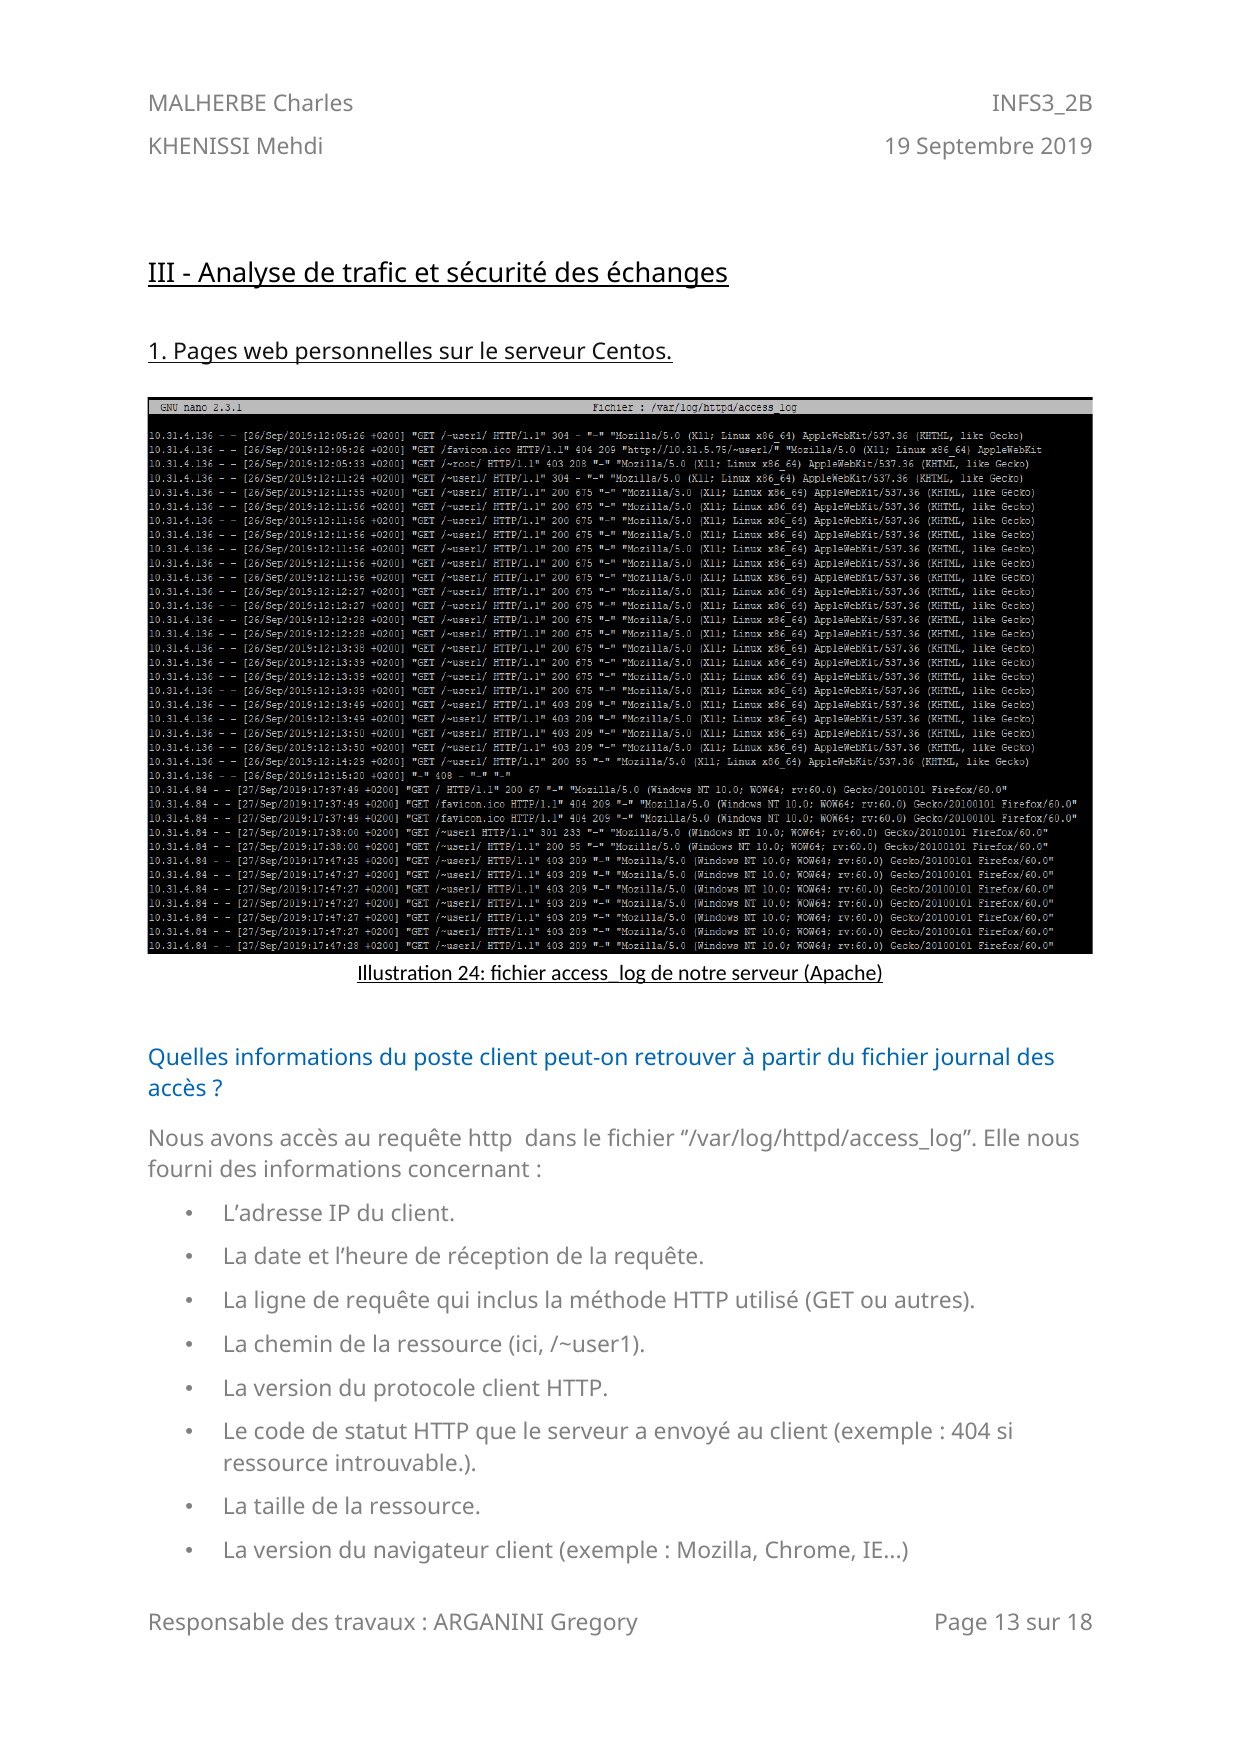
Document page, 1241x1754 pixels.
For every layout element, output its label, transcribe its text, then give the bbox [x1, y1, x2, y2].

list La ligne de requête qui inclus la méthode HTTP utilisé (GET ou autres). [185, 1284, 1093, 1315]
list La date et l’heure de réception de la requête. [185, 1240, 1093, 1271]
text Illustration 24: fichier access_log de notre serveur (Apache) [148, 954, 1093, 986]
list Le code de statut HTTP que le serveur a envoyé au client (exemple : 404 si ressource introuvable.). [185, 1415, 1093, 1478]
list La version du protocole client HTTP. [185, 1371, 1093, 1403]
list L’adresse IP du client. [185, 1196, 1093, 1228]
list La version du navigateur client (exemple : Mozilla, Chrome, IE...) [185, 1534, 1093, 1565]
text Quelles informations du poste client peut-on retrouver à partir du fichier journal des accès ? [148, 1041, 1093, 1103]
text Nous avons accès au requête http dans le fichier ‘’/var/log/httpd/access_log’’. Elle nous fourni des informations concernant : [148, 1121, 1093, 1184]
text 1. Pages web personnelles sur le serveur Centos. [148, 335, 1093, 367]
list La taille de la ressource. [185, 1490, 1093, 1521]
list La chemin de la ressource (ici, /~user1). [185, 1328, 1093, 1359]
subtitle III - Analyse de trafic et sécurité des échanges [148, 253, 1093, 290]
picture [147, 397, 1093, 954]
